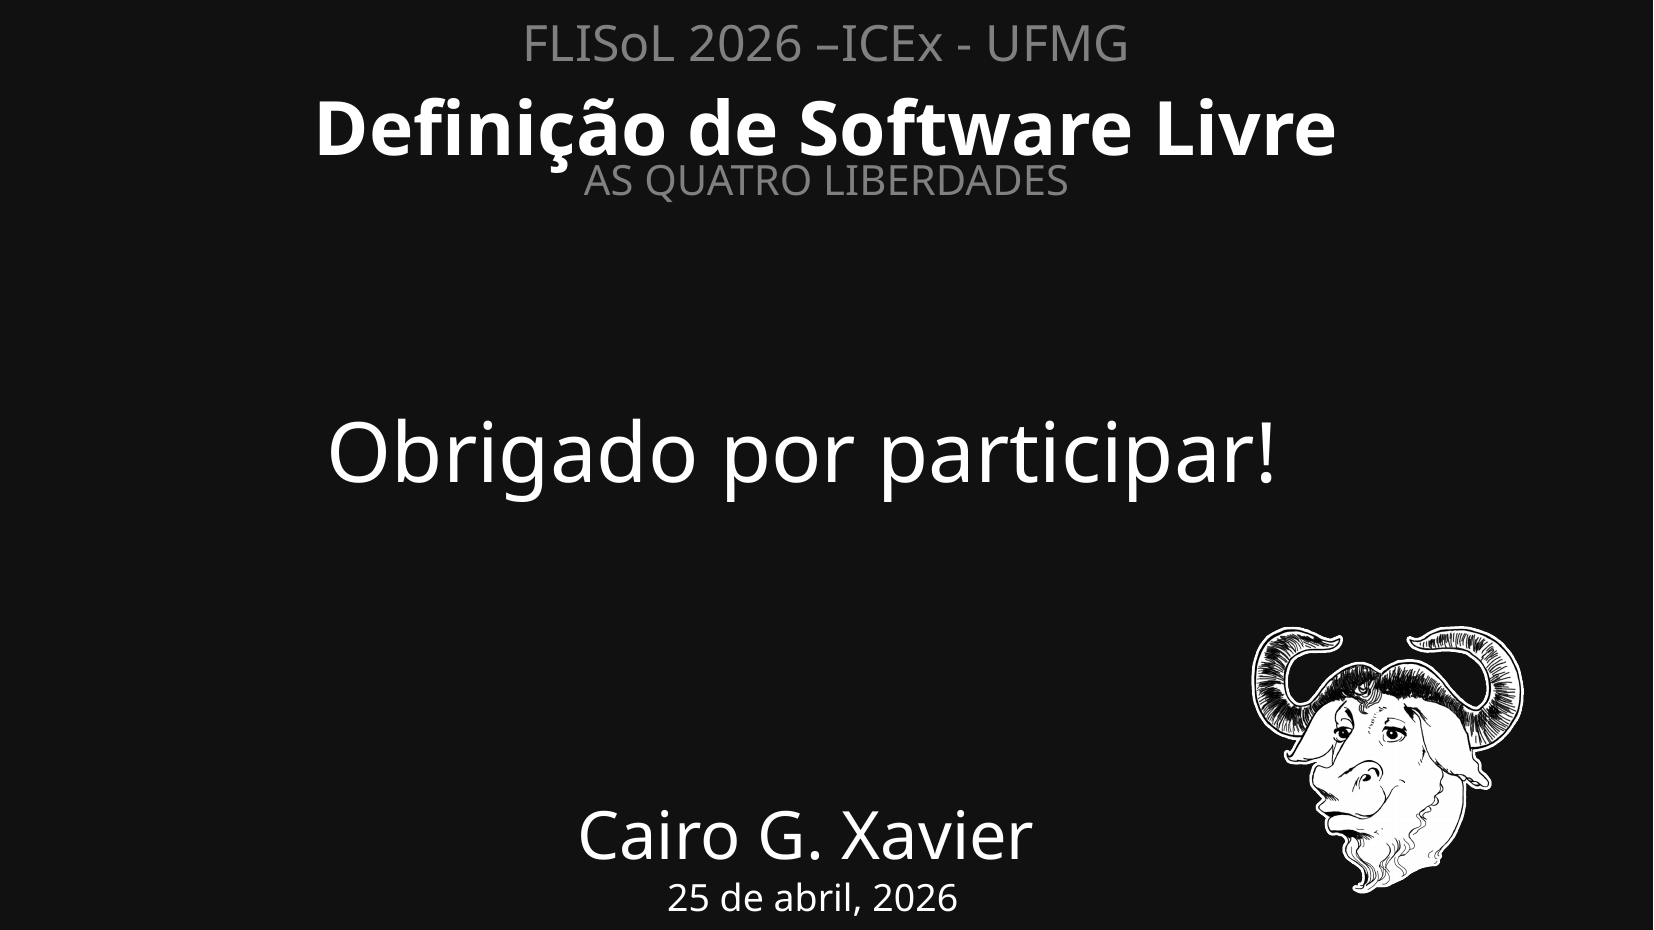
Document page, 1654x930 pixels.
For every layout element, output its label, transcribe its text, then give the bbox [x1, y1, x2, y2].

subtitle AS QUATRO LIBERDADES [82, 137, 1571, 222]
text_box Cairo G. Xavier [562, 787, 1093, 887]
text_box FLISoL 2026 –ICEx - UFMG [82, 0, 1571, 85]
text_box Obrigado por participar! [312, 394, 1341, 515]
picture [1237, 599, 1547, 909]
title Definição de Software Livre [82, 85, 1571, 137]
text_box 25 de abril, 2026 [652, 867, 1001, 930]
